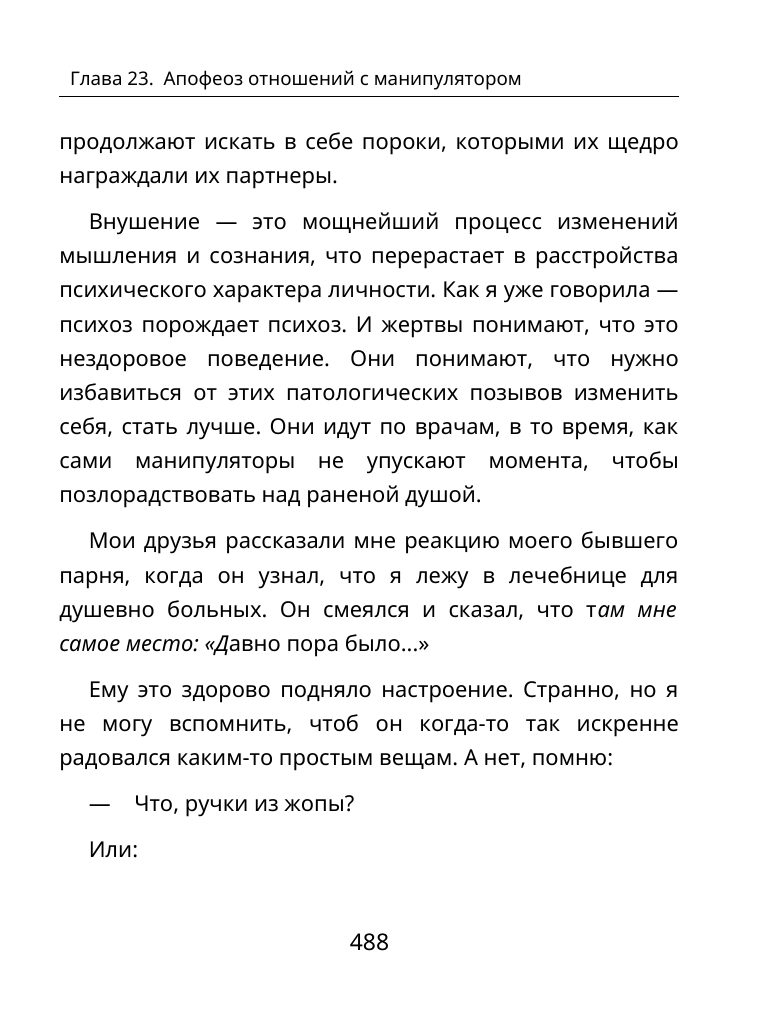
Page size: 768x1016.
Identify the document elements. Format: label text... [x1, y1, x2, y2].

text продолжают искать в себе пороки, которыми их щедро награждали их партнеры. [59, 126, 679, 190]
text Ему это здорово подняло настроение. Странно, но я не могу вспомнить, чтоб он когда-то так искренне радовался каким-то простым вещам. А нет, помню: [59, 674, 679, 772]
text Мои друзья рассказали мне реакцию моего бывшего парня, когда он узнал, что я лежу в лечебнице для душевно больных. Он смеялся и сказал, что там мне самое место: «Давно пора было...» [59, 525, 679, 658]
text Или: [59, 834, 679, 864]
text Внушение — это мощнейший процесс изменений мышления и сознания, что перерастает в расстройства психического характера личности. Как я уже говорила — психоз порождает психоз. И жертвы понимают, что это нездоровое поведение. Они понимают, что нужно избавиться от этих патологических позывов изменить себя, стать лучше. Они идут по врачам, в то время, как сами манипуляторы не упускают момента, чтобы позлорадствовать над раненой душой. [59, 206, 679, 509]
list Что, ручки из жопы? [59, 788, 679, 818]
